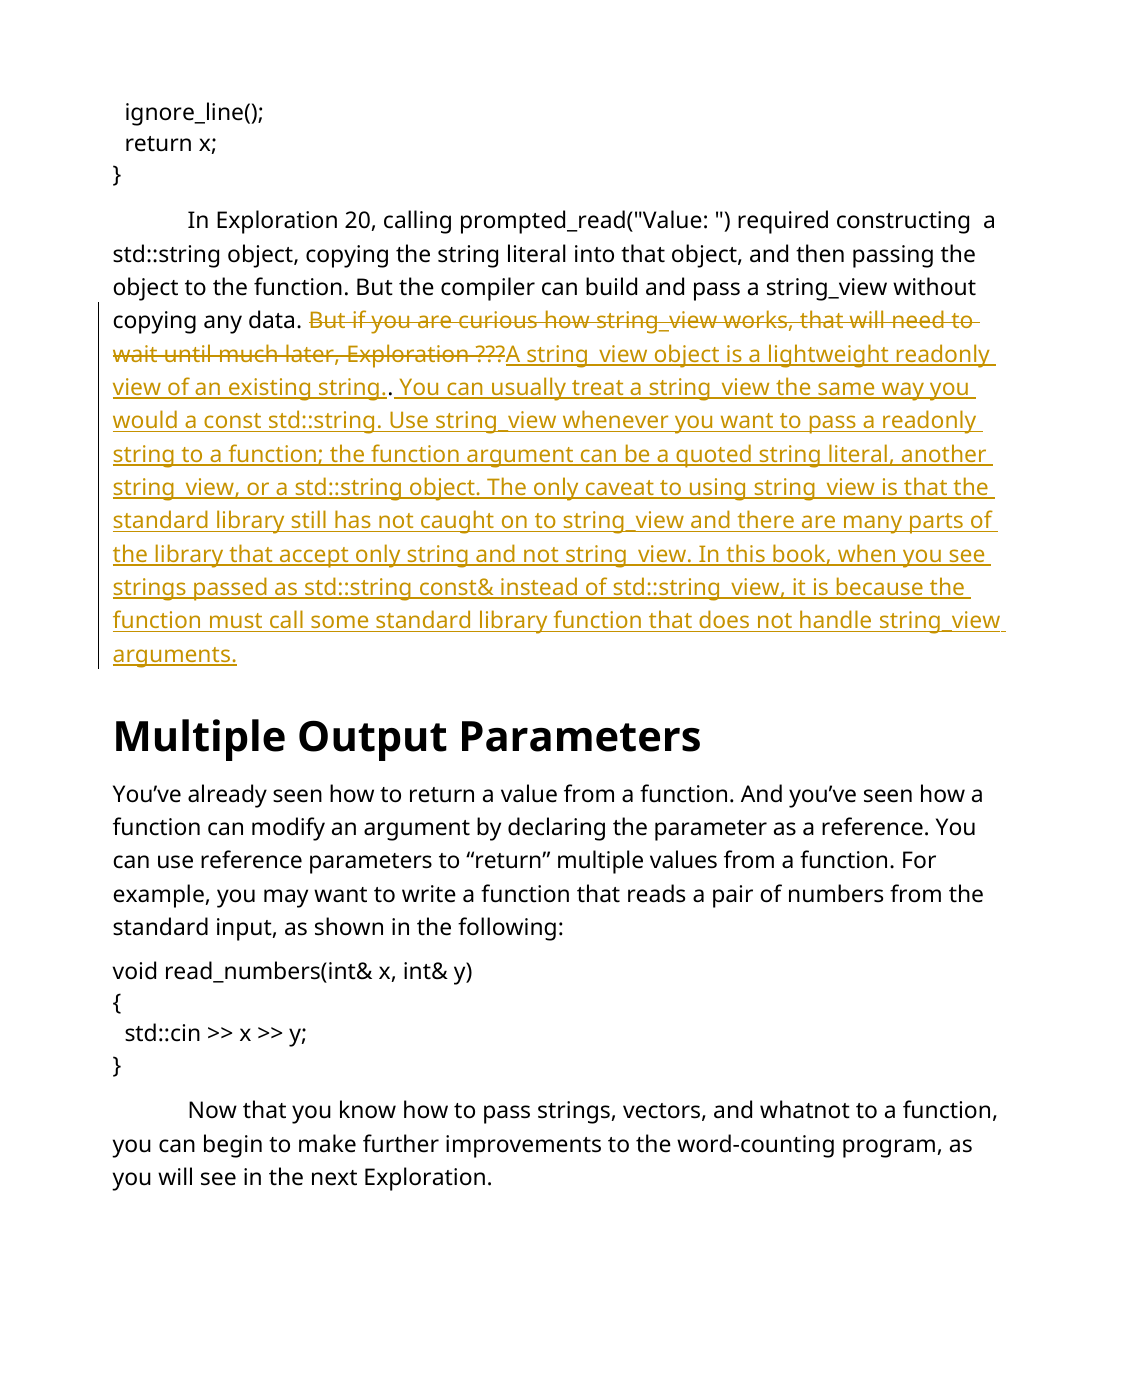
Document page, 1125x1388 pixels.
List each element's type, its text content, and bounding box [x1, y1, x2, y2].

subtitle Multiple Output Parameters [112, 706, 1012, 763]
text return x; [112, 127, 1012, 158]
text std::cin >> x >> y; [112, 1017, 1012, 1048]
text Now that you know how to pass strings, vectors, and whatnot to a function, you can begin to make further improvements to the word-counting program, as you will see in the next Exploration. [112, 1092, 1012, 1192]
text ignore_line(); [112, 96, 1012, 127]
text } [112, 158, 1012, 190]
text void read_numbers(int& x, int& y) [112, 955, 1012, 986]
text In Exploration 20, calling prompted_read("Value: ") required constructing a std::string object, copying the string literal into that object, and then passing the object to the function. But the compiler can build and pass a string_view without copying any data. A string_view object is a lightweight readonly view of an existing string.. You can usually treat a string_view the same way you would a const std::string. Use string_view whenever you want to pass a readonly string to a function; the function argument can be a quoted string literal, another string_view, or a std::string object. The only caveat to using string_view is that the standard library still has not caught on to string_view and there are many parts of the library that accept only string and not string_view. In this book, when you see strings passed as std::string const& instead of std::string_view, it is because the function must call some standard library function that does not handle string_view arguments. [112, 202, 1012, 669]
text } [112, 1048, 1012, 1080]
text You’ve already seen how to return a value from a function. And you’ve seen how a function can modify an argument by declaring the parameter as a reference. You can use reference parameters to “return” multiple values from a function. For example, you may want to write a function that reads a pair of numbers from the standard input, as shown in the following: [112, 776, 1012, 942]
text { [112, 986, 1012, 1017]
